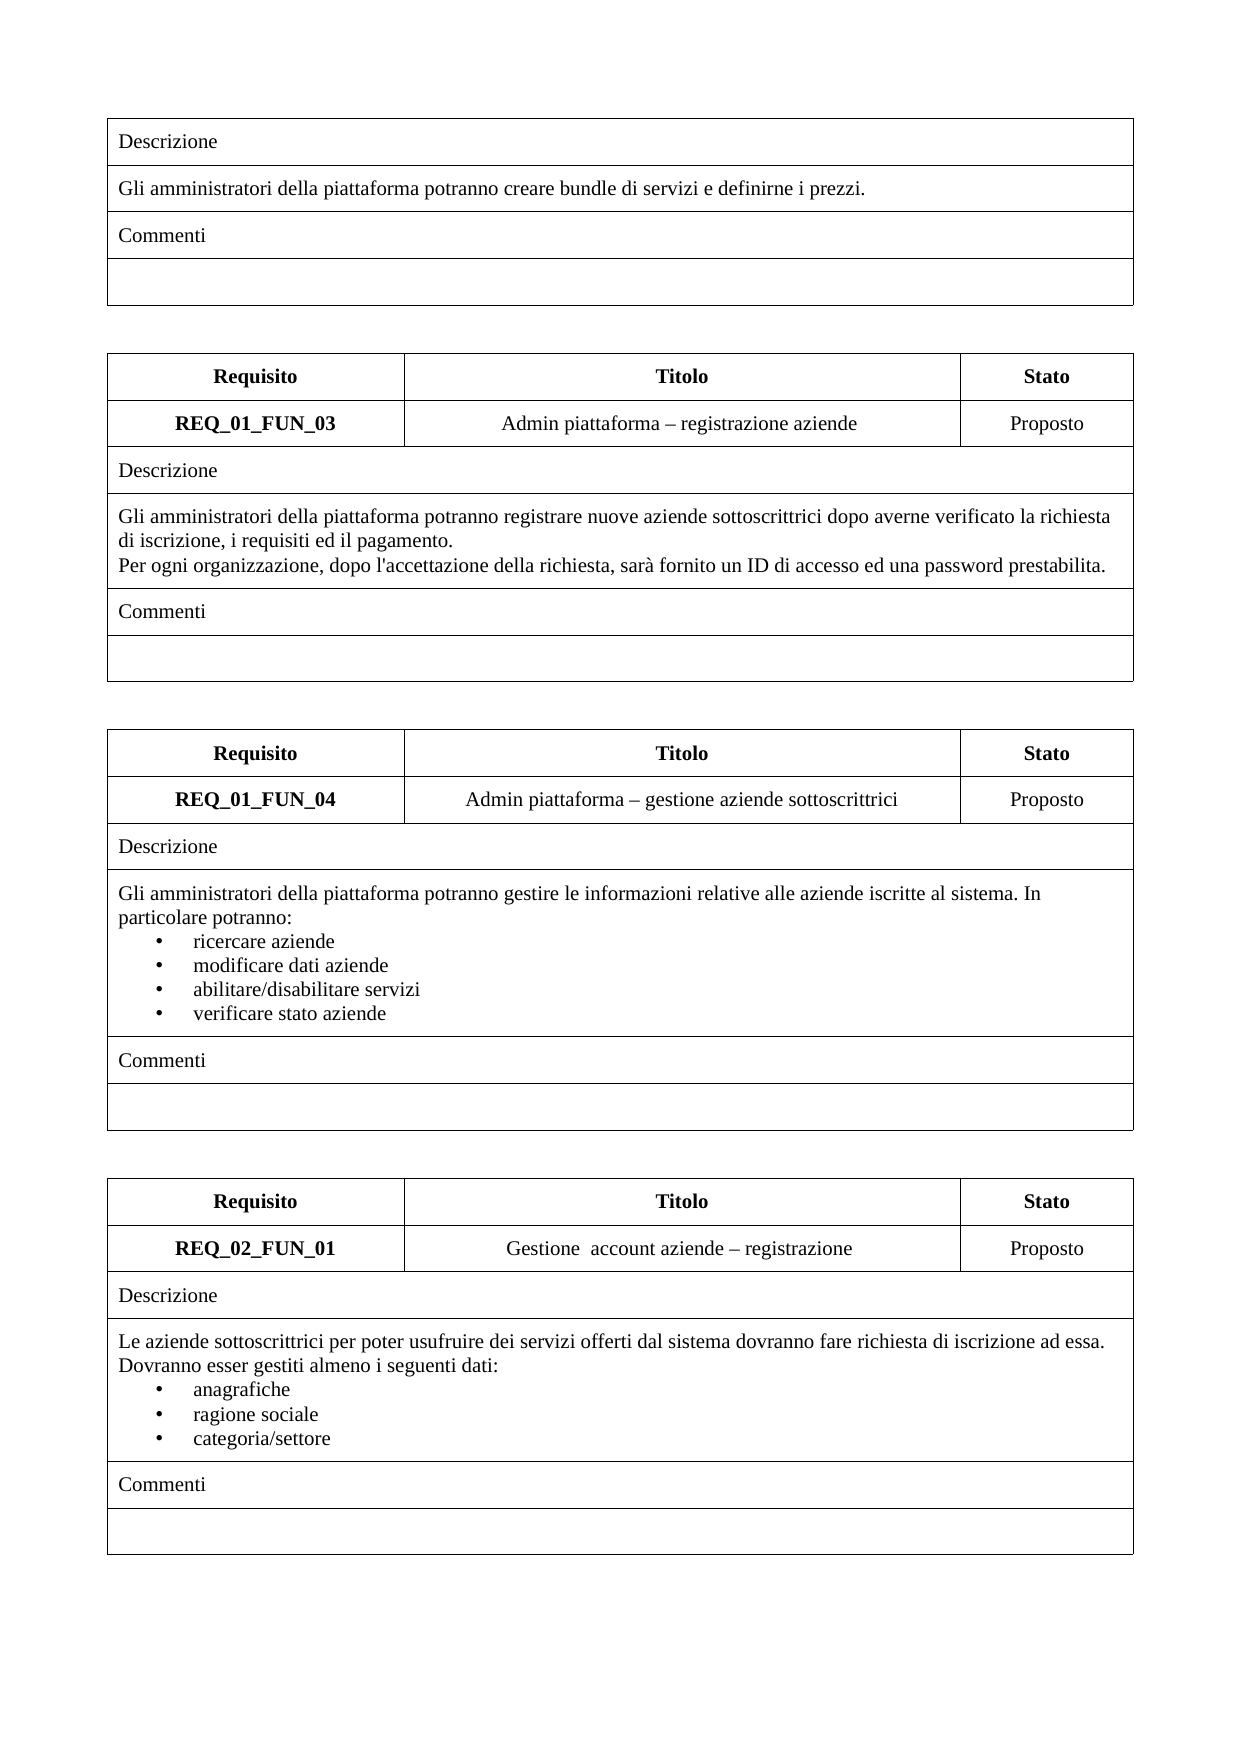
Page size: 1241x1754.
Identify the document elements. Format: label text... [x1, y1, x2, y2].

table_cell Commenti [108, 1462, 1133, 1507]
table_header Stato [961, 1179, 1133, 1224]
table_cell [108, 1509, 1133, 1554]
table_cell Descrizione [108, 824, 1133, 869]
table_cell Proposto [961, 777, 1133, 823]
table_cell Gli amministratori della piattaforma potranno creare bundle di servizi e definirne i prezzi. [108, 166, 1133, 211]
table_cell Descrizione [108, 447, 1133, 493]
table_header Titolo [405, 1179, 960, 1224]
table_cell Gli amministratori della piattaforma potranno gestire le informazioni relative alle aziende iscritte al sistema. In particolare potranno: ricercare aziende modificare dati aziende abilitare/disabilitare servizi verificare stato aziende [108, 870, 1133, 1036]
table_cell Descrizione [108, 1272, 1133, 1318]
table_header Stato [961, 354, 1133, 400]
table_cell Gestione account aziende – registrazione [405, 1226, 960, 1271]
table_cell Le aziende sottoscrittrici per poter usufruire dei servizi offerti dal sistema dovranno fare richiesta di iscrizione ad essa. Dovranno esser gestiti almeno i seguenti dati: anagrafiche ragione sociale categoria/settore [108, 1319, 1133, 1461]
table_cell [108, 1084, 1133, 1130]
table_cell REQ_01_FUN_03 [108, 401, 404, 446]
table_cell Commenti [108, 589, 1133, 634]
table_header Stato [961, 730, 1133, 776]
table_cell Commenti [108, 1037, 1133, 1083]
table_header Titolo [405, 730, 960, 776]
table_cell REQ_02_FUN_01 [108, 1226, 404, 1271]
table_cell Commenti [108, 212, 1133, 258]
table_cell [108, 636, 1133, 681]
table_cell [108, 259, 1133, 305]
table_header Requisito [108, 354, 404, 400]
table_cell Descrizione [108, 119, 1133, 165]
table_cell REQ_01_FUN_04 [108, 777, 404, 823]
table_cell Proposto [961, 1226, 1133, 1271]
table_header Requisito [108, 1179, 404, 1224]
table_header Titolo [405, 354, 960, 400]
table_cell Gli amministratori della piattaforma potranno registrare nuove aziende sottoscrittrici dopo averne verificato la richiesta di iscrizione, i requisiti ed il pagamento. Per ogni organizzazione, dopo l'accettazione della richiesta, sarà fornito un ID di accesso ed una password prestabilita. [108, 494, 1133, 588]
table_cell Proposto [961, 401, 1133, 446]
table_cell Admin piattaforma – registrazione aziende [405, 401, 960, 446]
table_cell Admin piattaforma – gestione aziende sottoscrittrici [405, 777, 960, 823]
table_header Requisito [108, 730, 404, 776]
